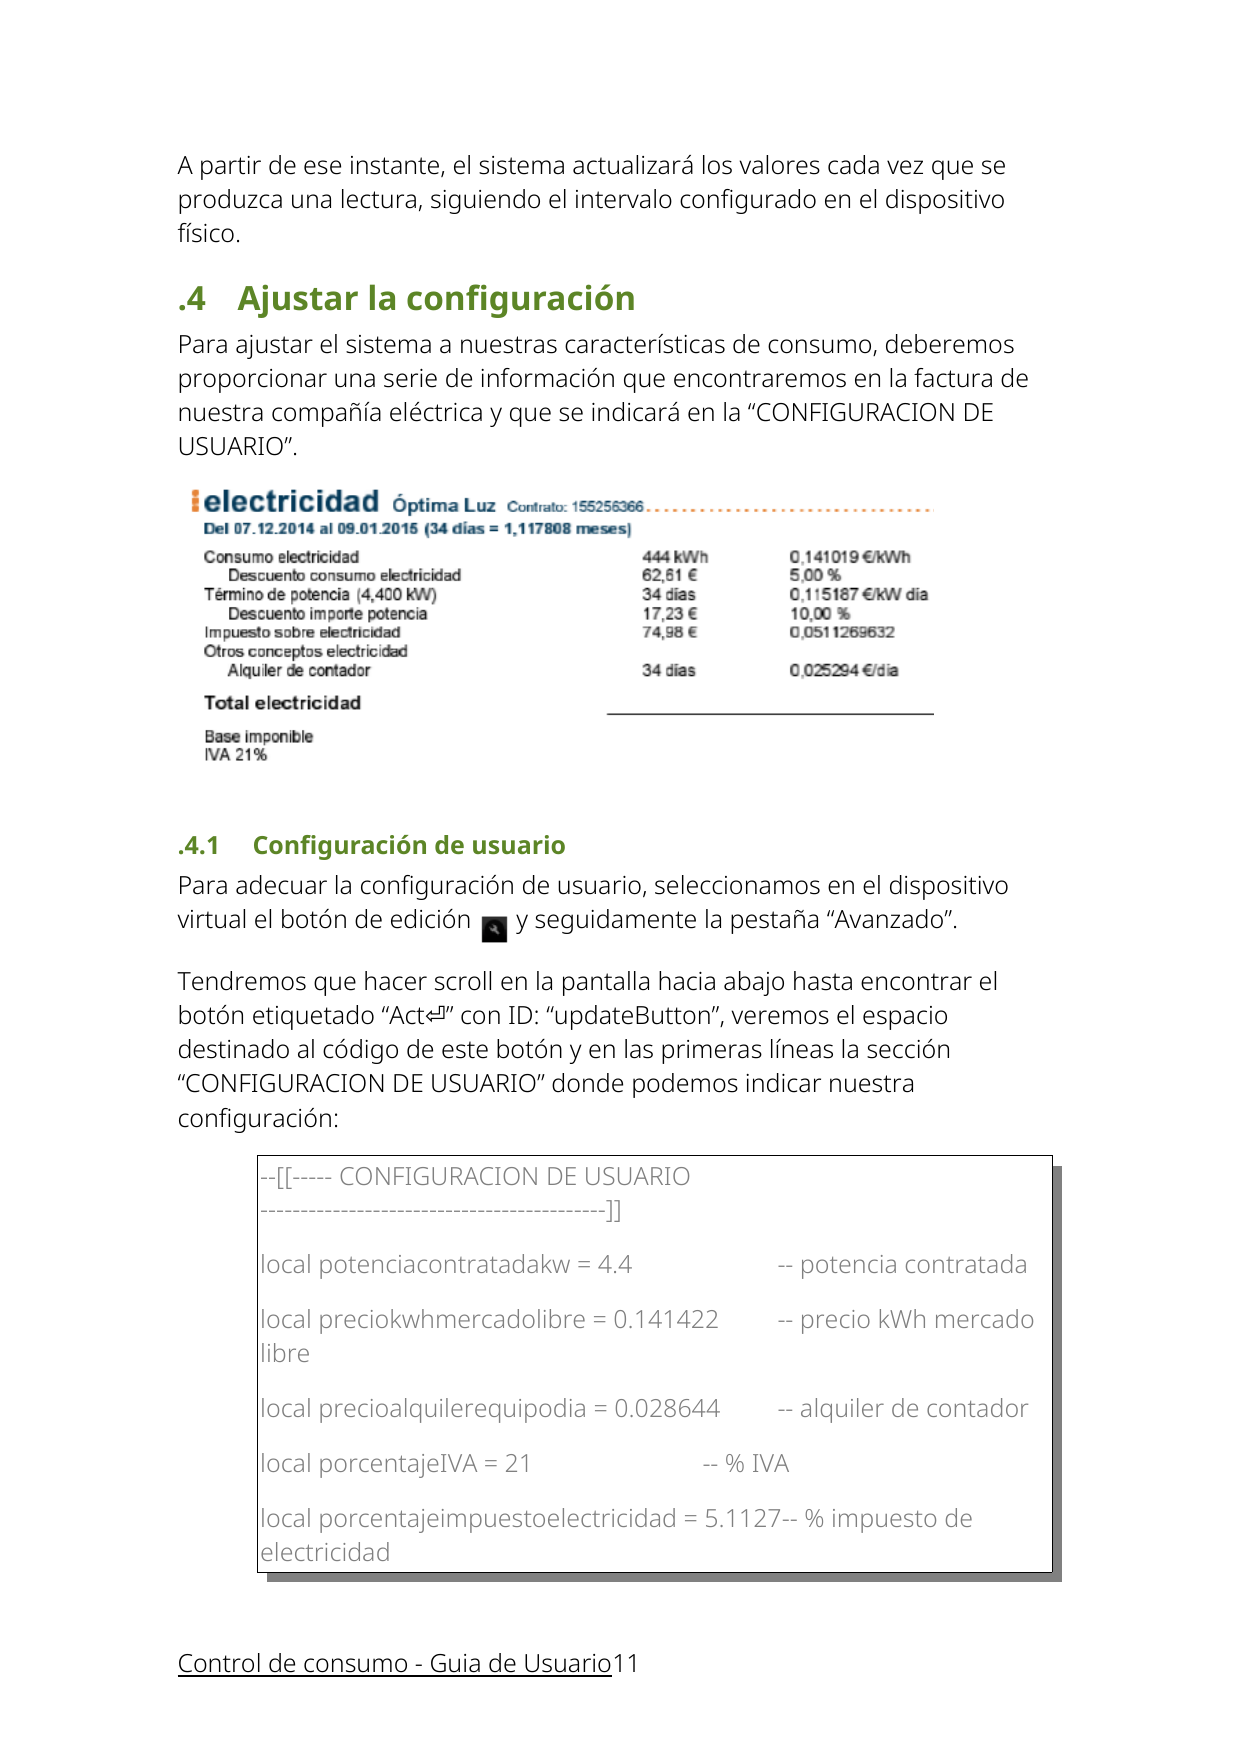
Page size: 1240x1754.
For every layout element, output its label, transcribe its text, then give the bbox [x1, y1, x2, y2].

text Para ajustar el sistema a nuestras características de consumo, deberemos proporcionar una serie de información que encontraremos en la factura de nuestra compañía eléctrica y que se indicará en la “CONFIGURACION DE USUARIO”. [177, 326, 1062, 463]
subtitle Configuración de usuario [177, 827, 1062, 862]
text Para adecuar la configuración de usuario, seleccionamos en el dispositivo virtual el botón de edición y seguidamente la pestaña “Avanzado”. [177, 868, 1062, 943]
subtitle Ajustar la configuración [177, 275, 1062, 320]
text --[[----- CONFIGURACION DE USUARIO -------------------------------------------]] [258, 1156, 1052, 1226]
text local porcentajeIVA = 21 -- % IVA [258, 1443, 1052, 1480]
picture [478, 914, 510, 944]
text A partir de ese instante, el sistema actualizará los valores cada vez que se produzca una lectura, siguiendo el intervalo configurado en el dispositivo físico. [177, 148, 1062, 250]
text local precioalquilerequipodia = 0.028644 -- alquiler de contador [258, 1388, 1052, 1425]
text local porcentajeimpuestoelectricidad = 5.1127-- % impuesto de electricidad [258, 1498, 1052, 1572]
text local potenciacontratadakw = 4.4 -- potencia contratada [258, 1244, 1052, 1281]
text Tendremos que hacer scroll en la pantalla hacia abajo hasta encontrar el botón etiquetado “Act⏎” con ID: “updateButton”, veremos el espacio destinado al código de este botón y en las primeras líneas la sección “CONFIGURACION DE USUARIO” donde podemos indicar nuestra configuración: [177, 964, 1062, 1134]
text local preciokwhmercadolibre = 0.141422 -- precio kWh mercado libre [258, 1299, 1052, 1370]
picture [177, 483, 934, 769]
